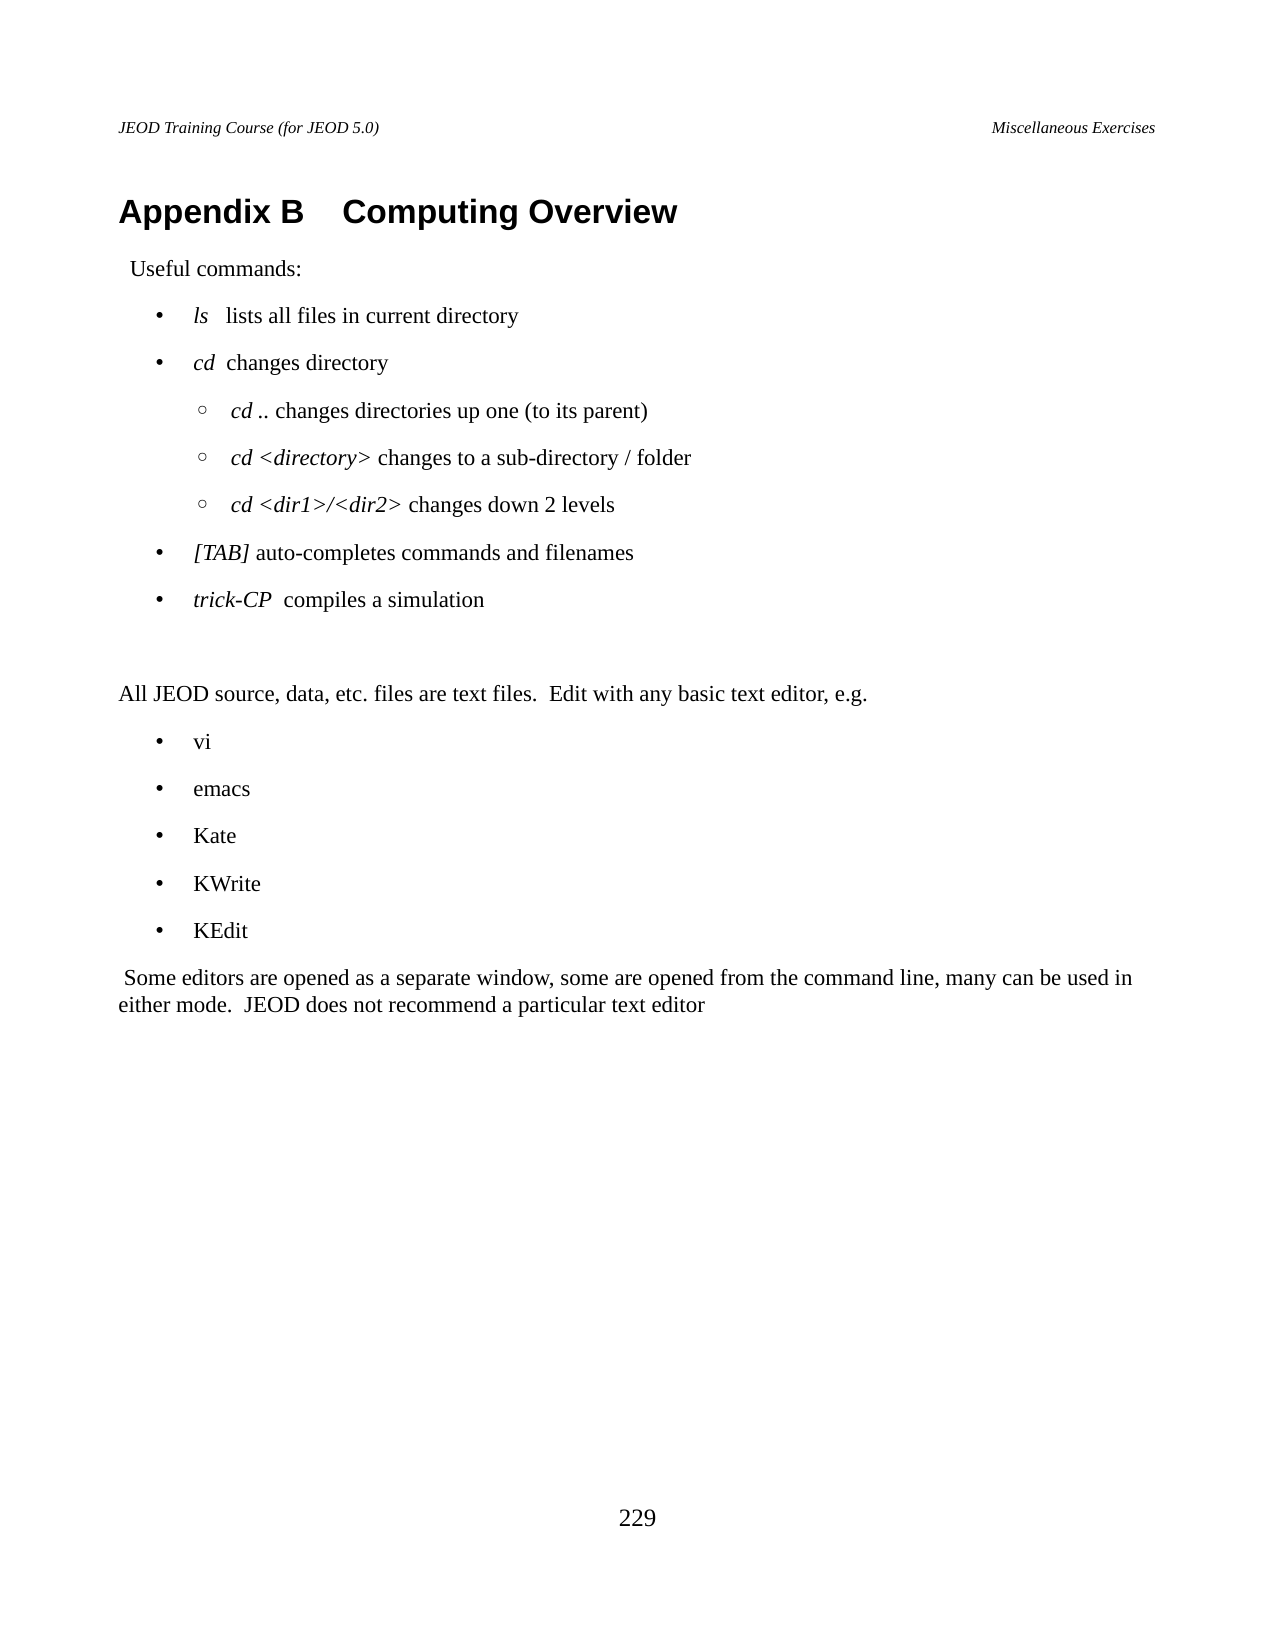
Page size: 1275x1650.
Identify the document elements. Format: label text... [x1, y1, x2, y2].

text All JEOD source, data, etc. files are text files. Edit with any basic text editor, e.g. [118, 681, 1157, 707]
subtitle Computing Overview [118, 192, 1157, 230]
list KEdit [156, 917, 1157, 943]
list cd .. changes directories up one (to its parent) [193, 397, 1157, 423]
text Some editors are opened as a separate window, some are opened from the command line, many can be used in either mode. JEOD does not recommend a particular text editor [118, 964, 1157, 1017]
list ls lists all files in current directory [156, 302, 1157, 328]
list Kate [156, 822, 1157, 849]
list [TAB] auto-completes commands and filenames [156, 539, 1157, 565]
list cd <dir1>/<dir2> changes down 2 levels [193, 491, 1157, 518]
list trick-CP compiles a simulation [156, 586, 1157, 612]
list cd <directory> changes to a sub-directory / folder [193, 444, 1157, 470]
list vi [156, 728, 1157, 754]
list emacs [156, 775, 1157, 801]
list KWrite [156, 870, 1157, 896]
text Useful commands: [118, 255, 1157, 281]
list cd changes directory [156, 349, 1157, 376]
